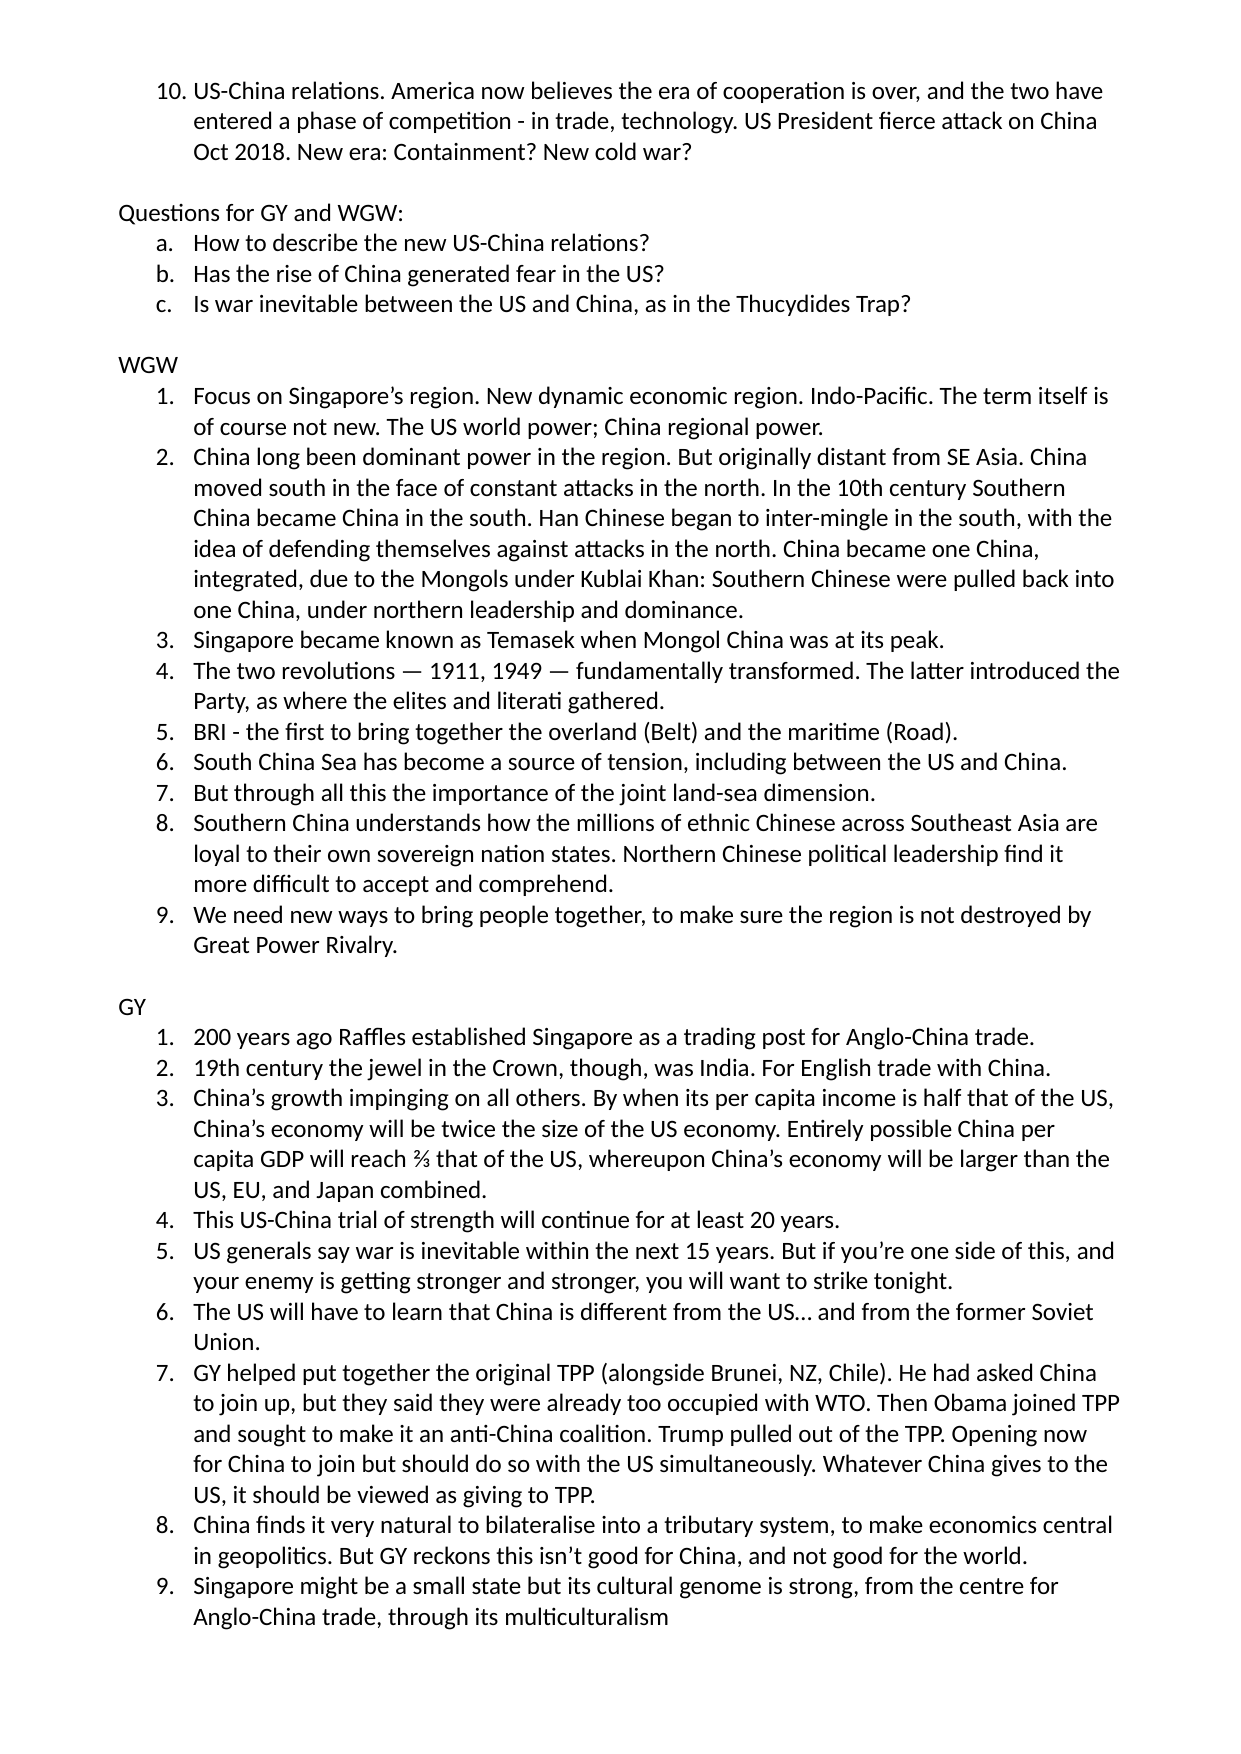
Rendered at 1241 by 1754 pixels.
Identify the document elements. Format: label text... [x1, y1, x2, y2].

text GY [118, 991, 1122, 1021]
list This US-China trial of strength will continue for at least 20 years. [156, 1204, 1122, 1235]
list The US will have to learn that China is different from the US… and from the former Soviet Union. [156, 1296, 1122, 1357]
list Southern China understands how the millions of ethnic Chinese across Southeast Asia are loyal to their own sovereign nation states. Northern Chinese political leadership find it more difficult to accept and comprehend. [156, 807, 1122, 899]
list US generals say war is inevitable within the next 15 years. But if you’re one side of this, and your enemy is getting stronger and stronger, you will want to strike tonight. [156, 1235, 1122, 1296]
list South China Sea has become a source of tension, including between the US and China. [156, 746, 1122, 777]
list We need new ways to bring people together, to make sure the region is not destroyed by Great Power Rivalry. [156, 899, 1122, 960]
list 19th century the jewel in the Crown, though, was India. For English trade with China. [156, 1052, 1122, 1082]
list Has the rise of China generated fear in the US? [156, 258, 1122, 289]
list US-China relations. America now believes the era of cooperation is over, and the two have entered a phase of competition - in trade, technology. US President fierce attack on China Oct 2018. New era: Containment? New cold war? [156, 75, 1122, 167]
list China finds it very natural to bilateralise into a tributary system, to make economics central in geopolitics. But GY reckons this isn’t good for China, and not good for the world. [156, 1509, 1122, 1571]
list China’s growth impinging on all others. By when its per capita income is half that of the US, China’s economy will be twice the size of the US economy. Entirely possible China per capita GDP will reach ⅔ that of the US, whereupon China’s economy will be larger than the US, EU, and Japan combined. [156, 1082, 1122, 1204]
list But through all this the importance of the joint land-sea dimension. [156, 777, 1122, 807]
list China long been dominant power in the region. But originally distant from SE Asia. China moved south in the face of constant attacks in the north. In the 10th century Southern China became China in the south. Han Chinese began to inter-mingle in the south, with the idea of defending themselves against attacks in the north. China became one China, integrated, due to the Mongols under Kublai Khan: Southern Chinese were pulled back into one China, under northern leadership and dominance. [156, 441, 1122, 624]
list Is war inevitable between the US and China, as in the Thucydides Trap? [156, 289, 1122, 319]
list How to describe the new US-China relations? [156, 228, 1122, 258]
list Singapore became known as Temasek when Mongol China was at its peak. [156, 624, 1122, 655]
text Questions for GY and WGW: [118, 197, 1122, 228]
list Focus on Singapore’s region. New dynamic economic region. Indo-Pacific. The term itself is of course not new. The US world power; China regional power. [156, 380, 1122, 441]
list 200 years ago Raffles established Singapore as a trading post for Anglo-China trade. [156, 1021, 1122, 1052]
list GY helped put together the original TPP (alongside Brunei, NZ, Chile). He had asked China to join up, but they said they were already too occupied with WTO. Then Obama joined TPP and sought to make it an anti-China coalition. Trump pulled out of the TPP. Opening now for China to join but should do so with the US simultaneously. Whatever China gives to the US, it should be viewed as giving to TPP. [156, 1357, 1122, 1509]
list BRI - the first to bring together the overland (Belt) and the maritime (Road). [156, 716, 1122, 746]
list Singapore might be a small state but its cultural genome is strong, from the centre for Anglo-China trade, through its multiculturalism [156, 1571, 1122, 1632]
text WGW [118, 350, 1122, 380]
list The two revolutions — 1911, 1949 — fundamentally transformed. The latter introduced the Party, as where the elites and literati gathered. [156, 655, 1122, 716]
